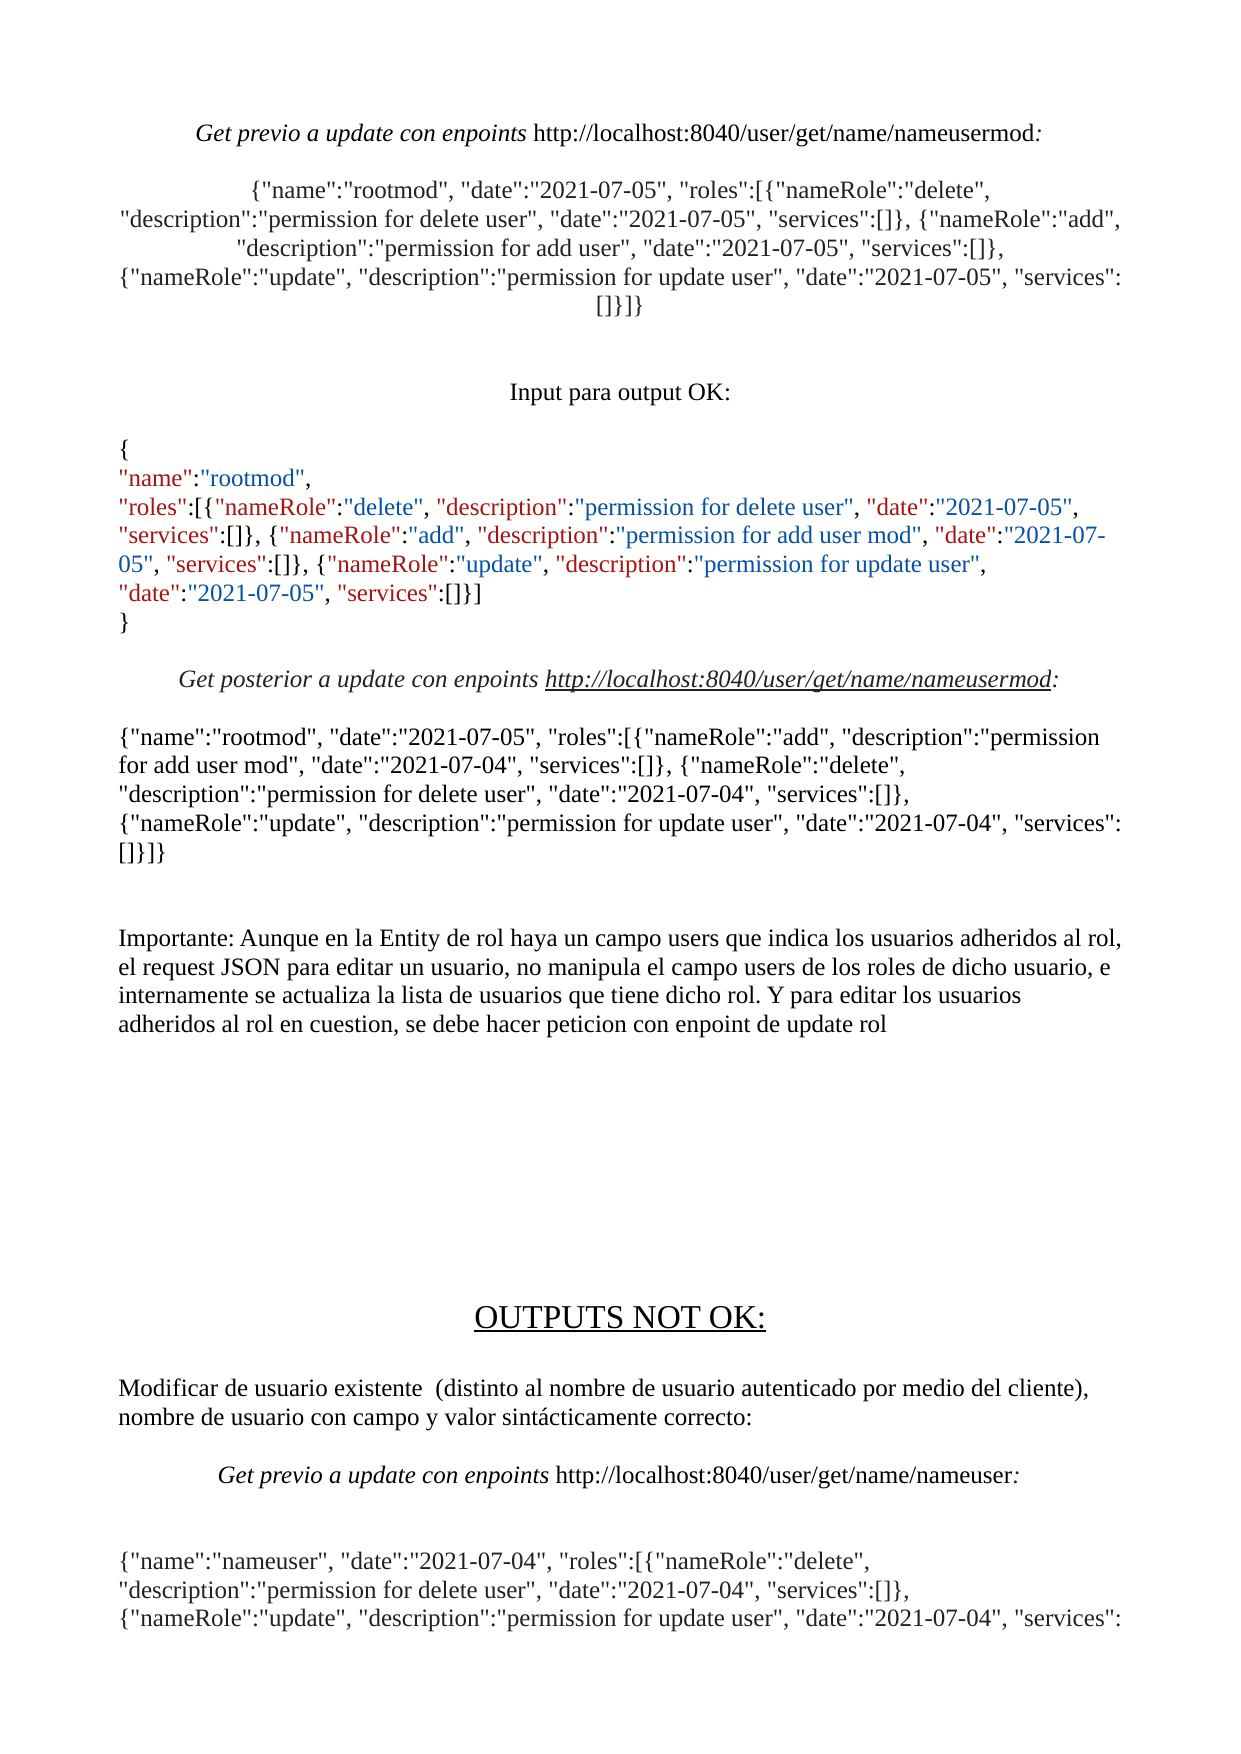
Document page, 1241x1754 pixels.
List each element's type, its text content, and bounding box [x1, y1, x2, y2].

text "name":"rootmod", [118, 463, 1122, 492]
text Importante: Aunque en la Entity de rol haya un campo users que indica los usuarios adheridos al rol, el request JSON para editar un usuario, no manipula el campo users de los roles de dicho usuario, e internamente se actualiza la lista de usuarios que tiene dicho rol. Y para editar los usuarios adheridos al rol en cuestion, se debe hacer peticion con enpoint de update rol [118, 923, 1122, 1038]
text Get previo a update con enpoints http://localhost:8040/user/get/name/nameuser: [118, 1460, 1122, 1488]
text { [118, 434, 1122, 463]
text {"name":"nameuser", "date":"2021-07-04", "roles":[{"nameRole":"delete", "description":"permission for delete user", "date":"2021-07-04", "services":[]}, {"nameRole":"update", "description":"permission for update user", "date":"2021-07-04", "services": [118, 1546, 1122, 1632]
text Get previo a update con enpoints http://localhost:8040/user/get/name/nameusermod: [118, 118, 1122, 147]
text Input para output OK: [118, 377, 1122, 406]
text Modificar de usuario existente (distinto al nombre de usuario autenticado por medio del cliente), nombre de usuario con campo y valor sintácticamente correcto: [118, 1373, 1122, 1431]
text Get posterior a update con enpoints http://localhost:8040/user/get/name/nameusermod: [118, 664, 1122, 693]
text {"name":"rootmod", "date":"2021-07-05", "roles":[{"nameRole":"add", "description":"permission for add user mod", "date":"2021-07-04", "services":[]}, {"nameRole":"delete", "description":"permission for delete user", "date":"2021-07-04", "services":[]}, {"nameRole":"update", "description":"permission for update user", "date":"2021-07-04", "services":[]}]} [118, 722, 1122, 866]
text {"name":"rootmod", "date":"2021-07-05", "roles":[{"nameRole":"delete", "description":"permission for delete user", "date":"2021-07-05", "services":[]}, {"nameRole":"add", "description":"permission for add user", "date":"2021-07-05", "services":[]}, {"nameRole":"update", "description":"permission for update user", "date":"2021-07-05", "services":[]}]} [118, 176, 1122, 319]
text "roles":[{"nameRole":"delete", "description":"permission for delete user", "date":"2021-07-05", "services":[]}, {"nameRole":"add", "description":"permission for add user mod", "date":"2021-07-05", "services":[]}, {"nameRole":"update", "description":"permission for update user", "date":"2021-07-05", "services":[]}] [118, 492, 1122, 607]
text OUTPUTS NOT OK: [118, 1297, 1122, 1335]
text } [118, 607, 1122, 636]
